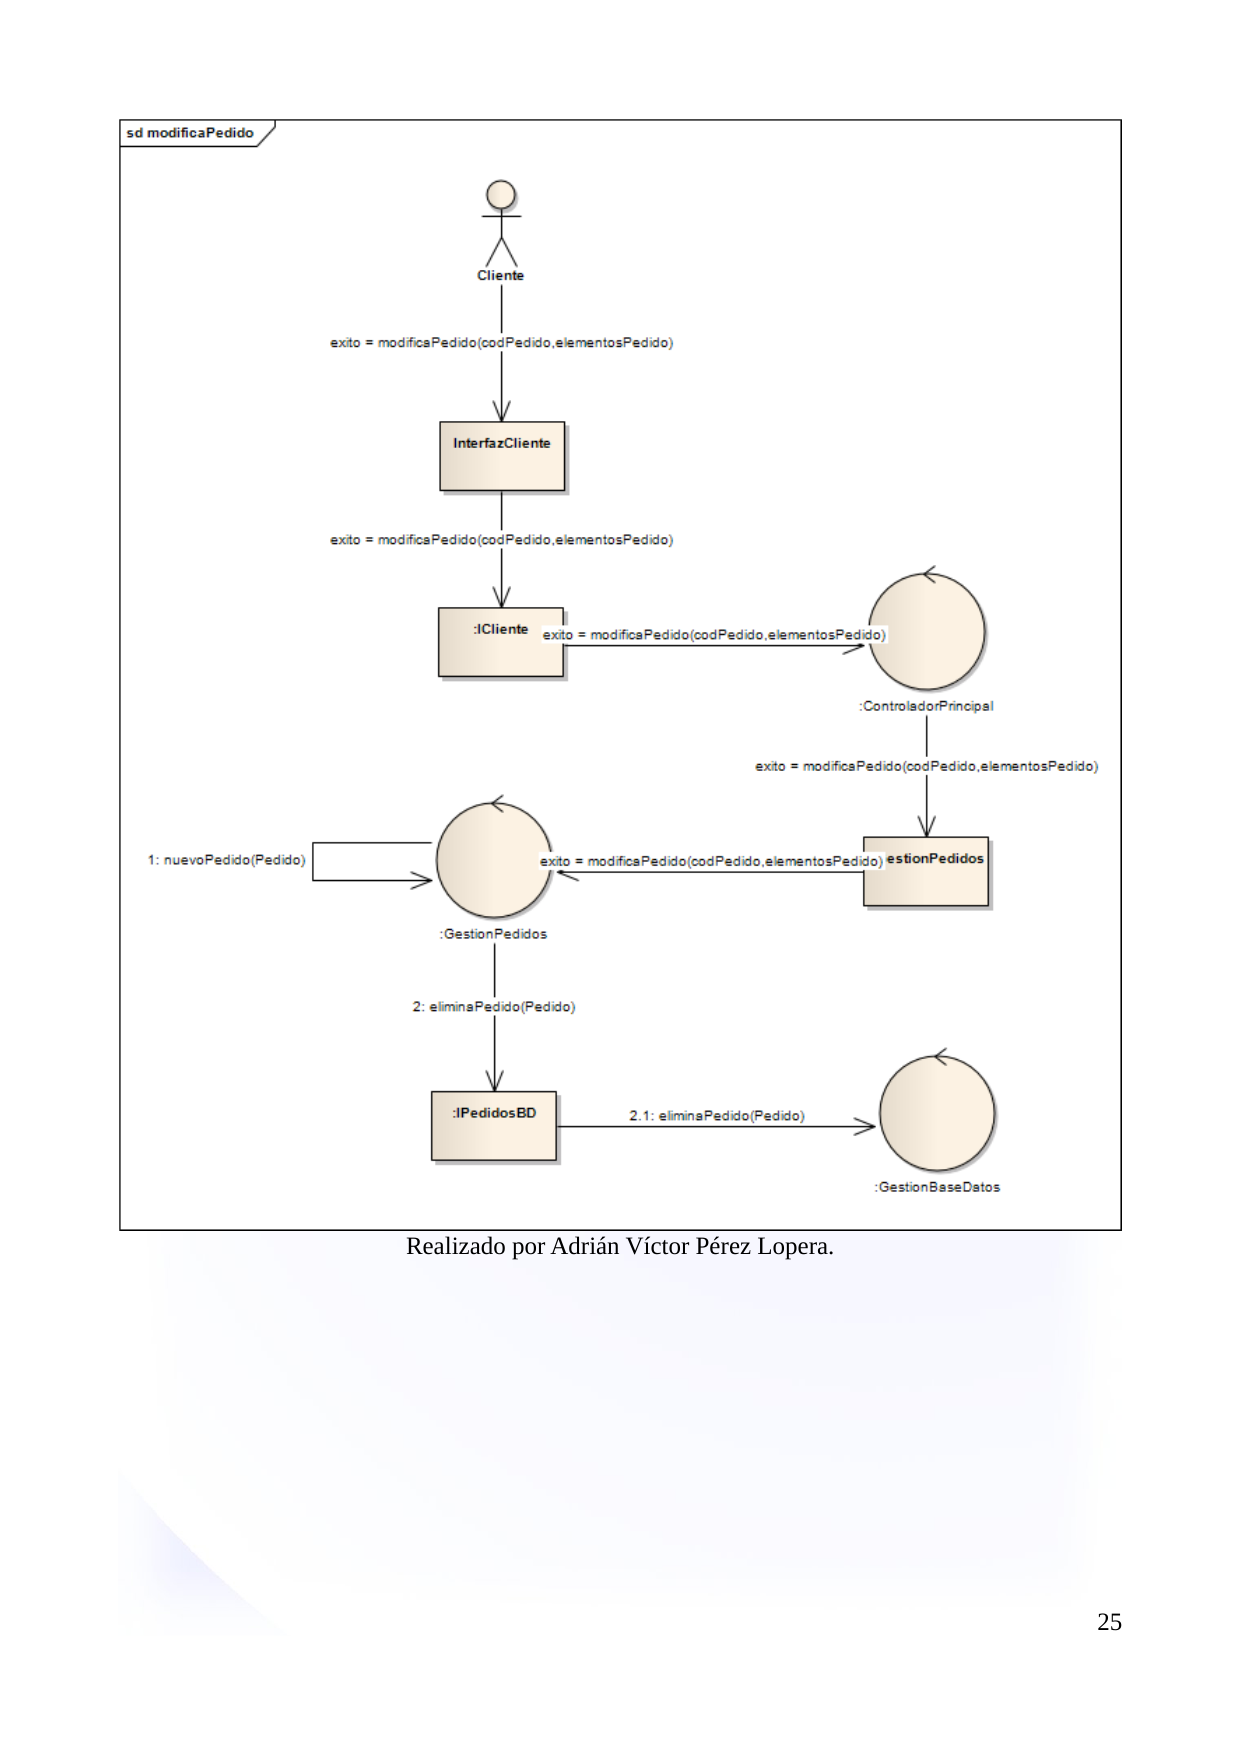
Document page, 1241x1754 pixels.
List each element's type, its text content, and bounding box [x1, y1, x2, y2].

text Realizado por Adrián Víctor Pérez Lopera. [118, 1231, 1122, 1260]
picture [118, 118, 1122, 1231]
picture [118, 1260, 1122, 1636]
